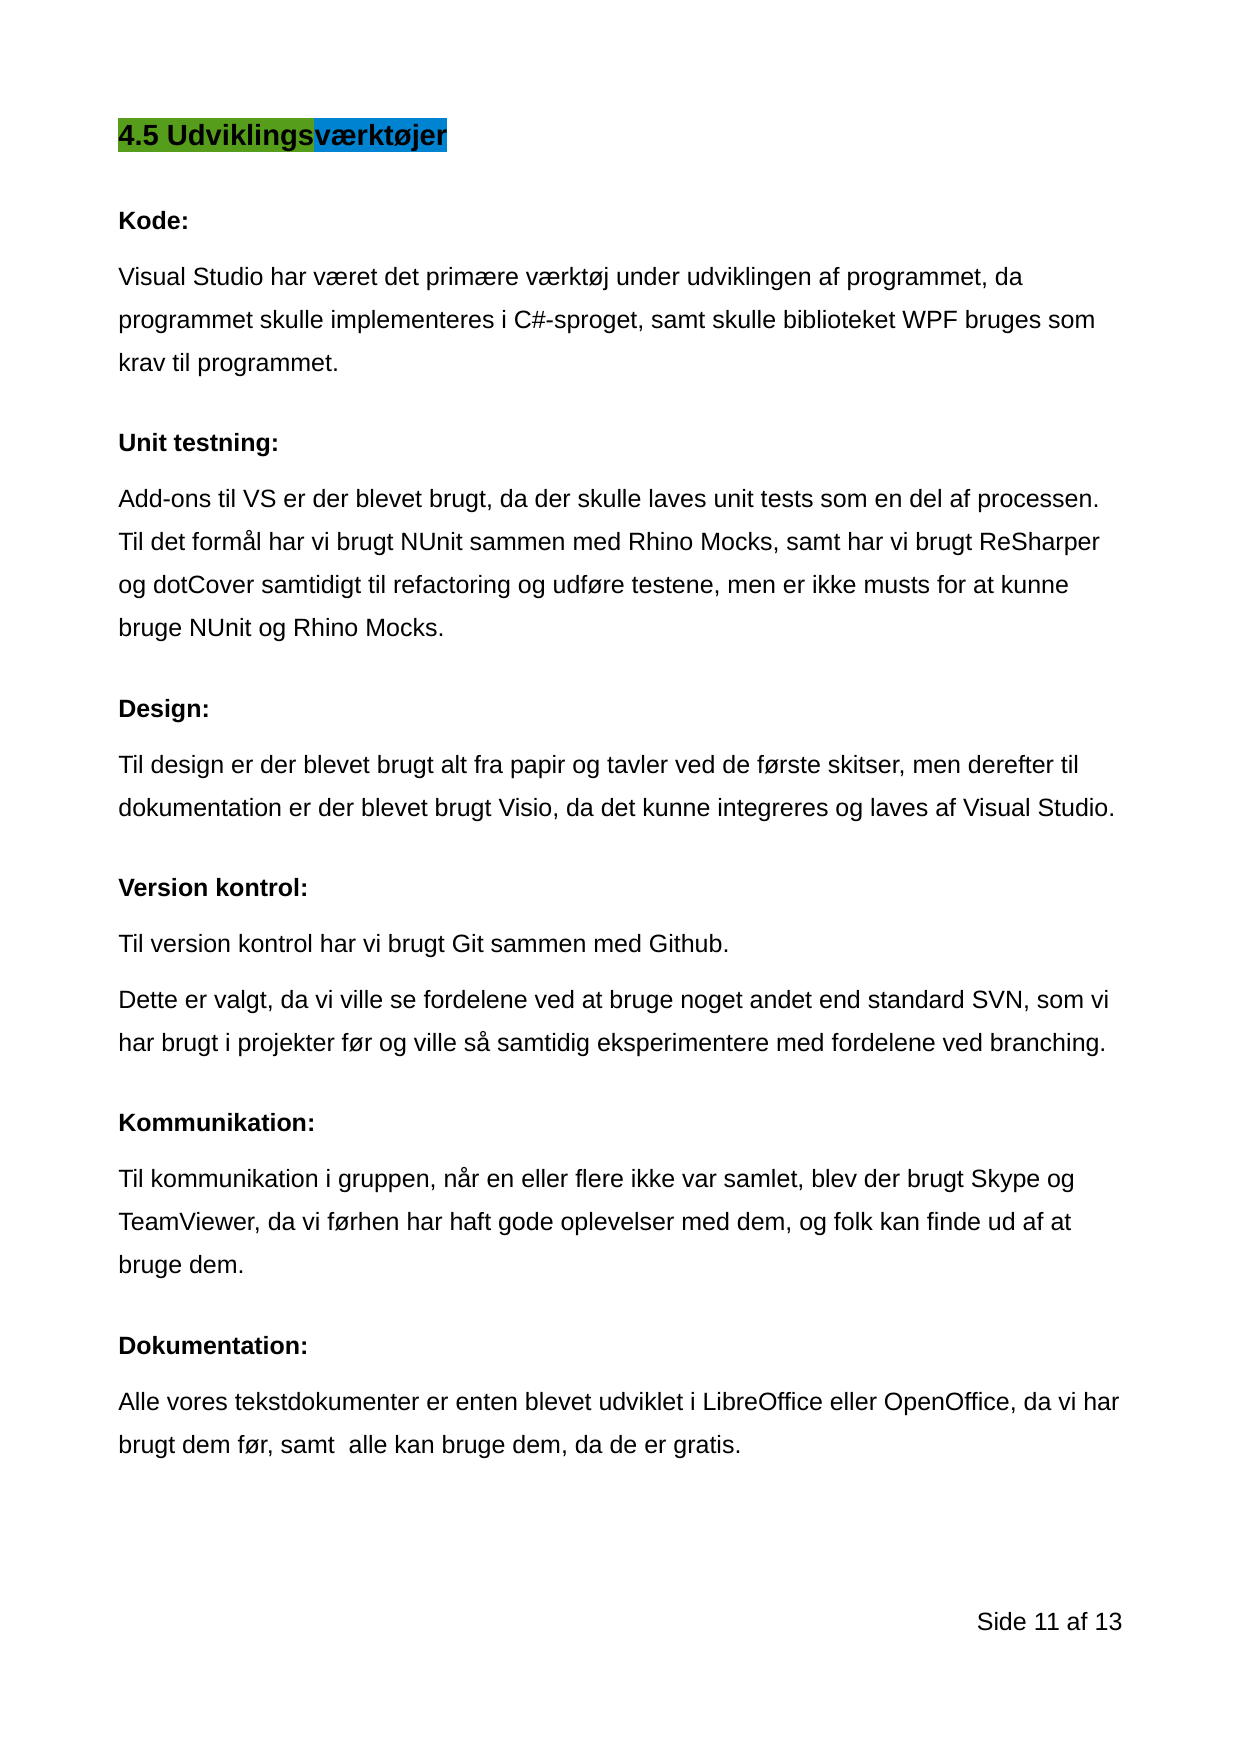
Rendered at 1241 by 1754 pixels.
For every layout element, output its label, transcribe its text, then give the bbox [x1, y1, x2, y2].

text Til version kontrol har vi brugt Git sammen med Github. [118, 929, 1122, 958]
text Visual Studio har været det primære værktøj under udviklingen af programmet, da programmet skulle implementeres i C#-sproget, samt skulle biblioteket WPF bruges som krav til programmet. [118, 262, 1122, 377]
subtitle Unit testning: [118, 428, 1122, 457]
text Alle vores tekstdokumenter er enten blevet udviklet i LibreOffice eller OpenOffice, da vi har brugt dem før, samt alle kan bruge dem, da de er gratis. [118, 1387, 1122, 1458]
subtitle Dokumentation: [118, 1331, 1122, 1360]
subtitle Kode: [118, 206, 1122, 235]
subtitle Design: [118, 694, 1122, 723]
subtitle Kommunikation: [118, 1108, 1122, 1137]
text Til design er der blevet brugt alt fra papir og tavler ved de første skitser, men derefter til dokumentation er der blevet brugt Visio, da det kunne integreres og laves af Visual Studio. [118, 750, 1122, 822]
text Til kommunikation i gruppen, når en eller flere ikke var samlet, blev der brugt Skype og TeamViewer, da vi førhen har haft gode oplevelser med dem, og folk kan finde ud af at bruge dem. [118, 1164, 1122, 1279]
subtitle 4.5 Udviklingsværktøjer [118, 118, 1122, 152]
text Add-ons til VS er der blevet brugt, da der skulle laves unit tests som en del af processen. Til det formål har vi brugt NUnit sammen med Rhino Mocks, samt har vi brugt ReSharper og dotCover samtidigt til refactoring og udføre testene, men er ikke musts for at kunne bruge NUnit og Rhino Mocks. [118, 484, 1122, 642]
subtitle Version kontrol: [118, 873, 1122, 902]
text Dette er valgt, da vi ville se fordelene ved at bruge noget andet end standard SVN, som vi har brugt i projekter før og ville så samtidig eksperimentere med fordelene ved branching. [118, 985, 1122, 1057]
